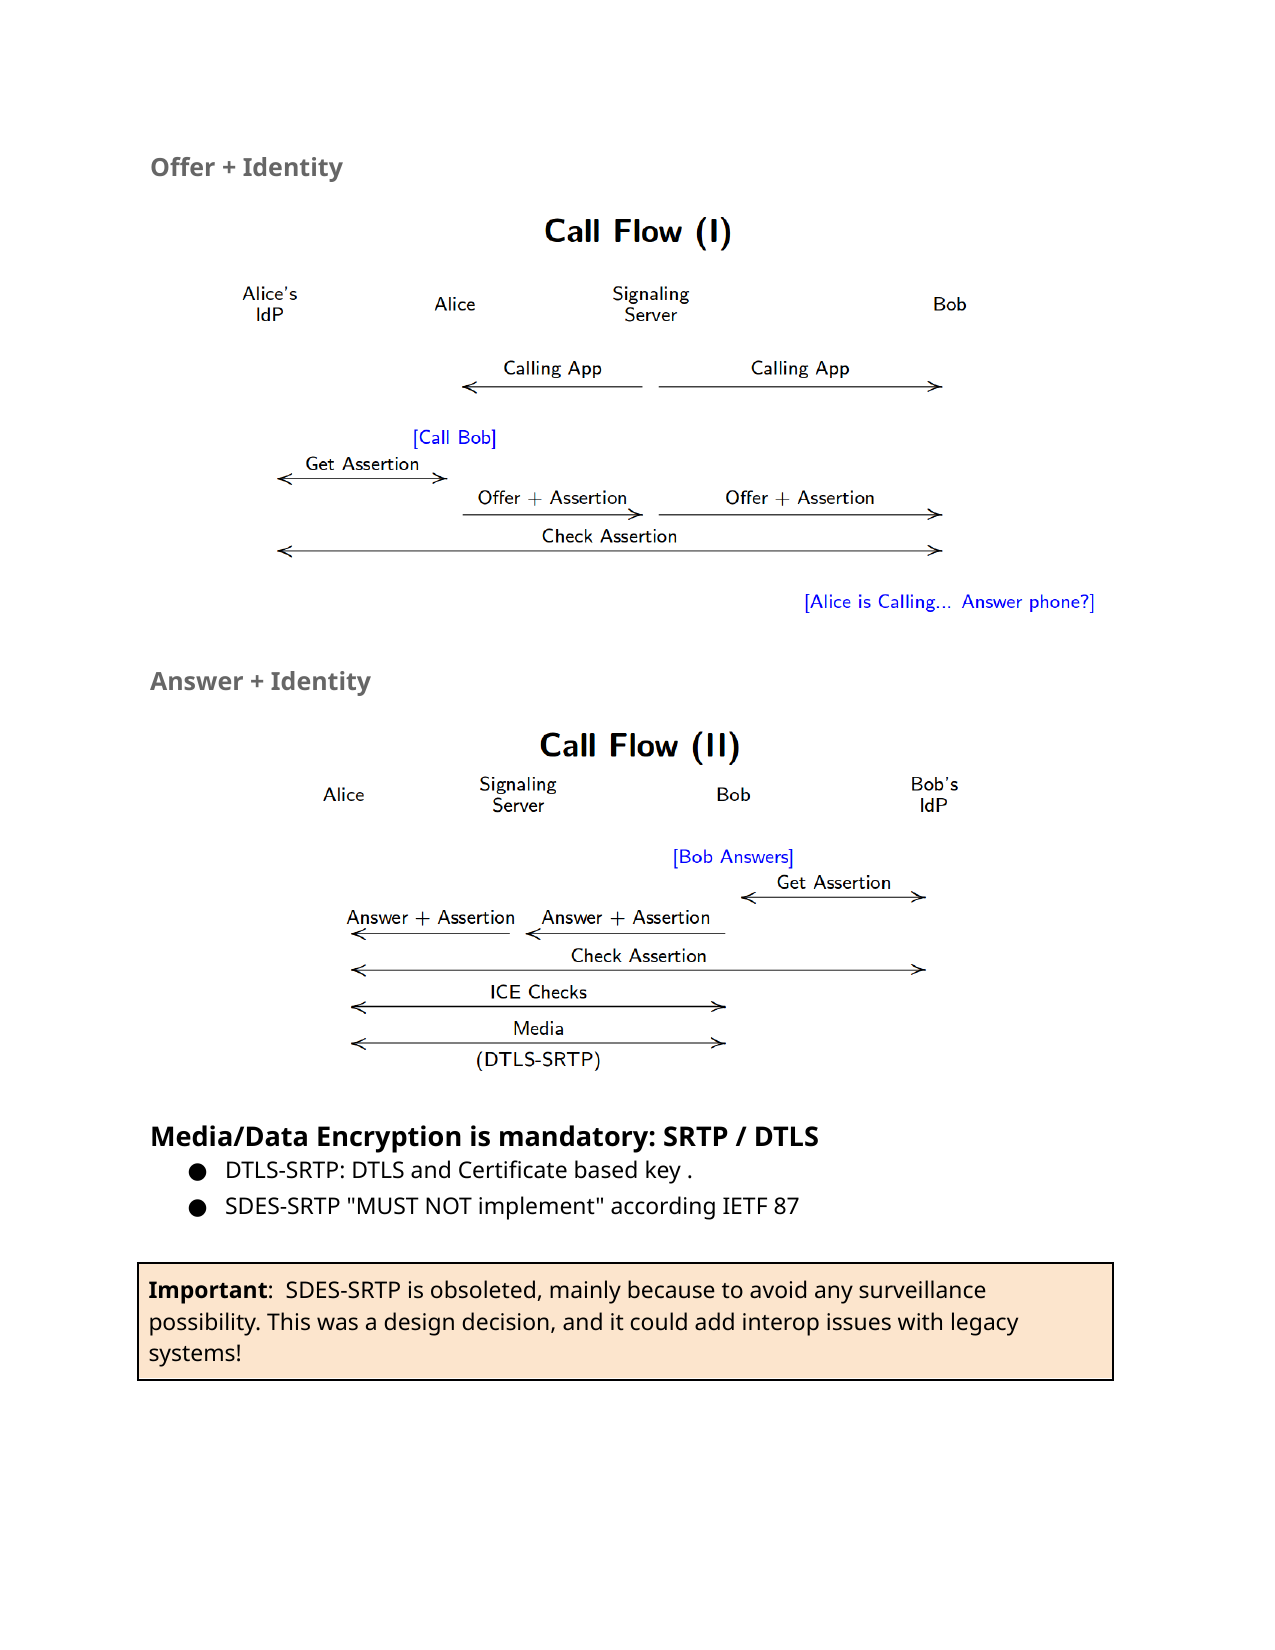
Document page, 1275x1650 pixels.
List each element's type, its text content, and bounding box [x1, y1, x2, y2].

subtitle Answer + Identity [150, 664, 1125, 697]
subtitle Media/Data Encryption is mandatory: SRTP / DTLS [150, 1117, 1125, 1154]
picture [150, 184, 1125, 643]
list SDES-SRTP "MUST NOT implement" according IETF 87 [187, 1190, 1125, 1221]
subtitle Offer + Identity [150, 150, 1125, 184]
list DTLS-SRTP: DTLS and Certificate based key . [187, 1154, 1125, 1185]
table_header Important: SDES-SRTP is obsoleted, mainly because to avoid any surveillance possibility. This was a design decision, and it could add interop issues with legacy systems! [139, 1264, 1112, 1378]
picture [150, 697, 1125, 1092]
